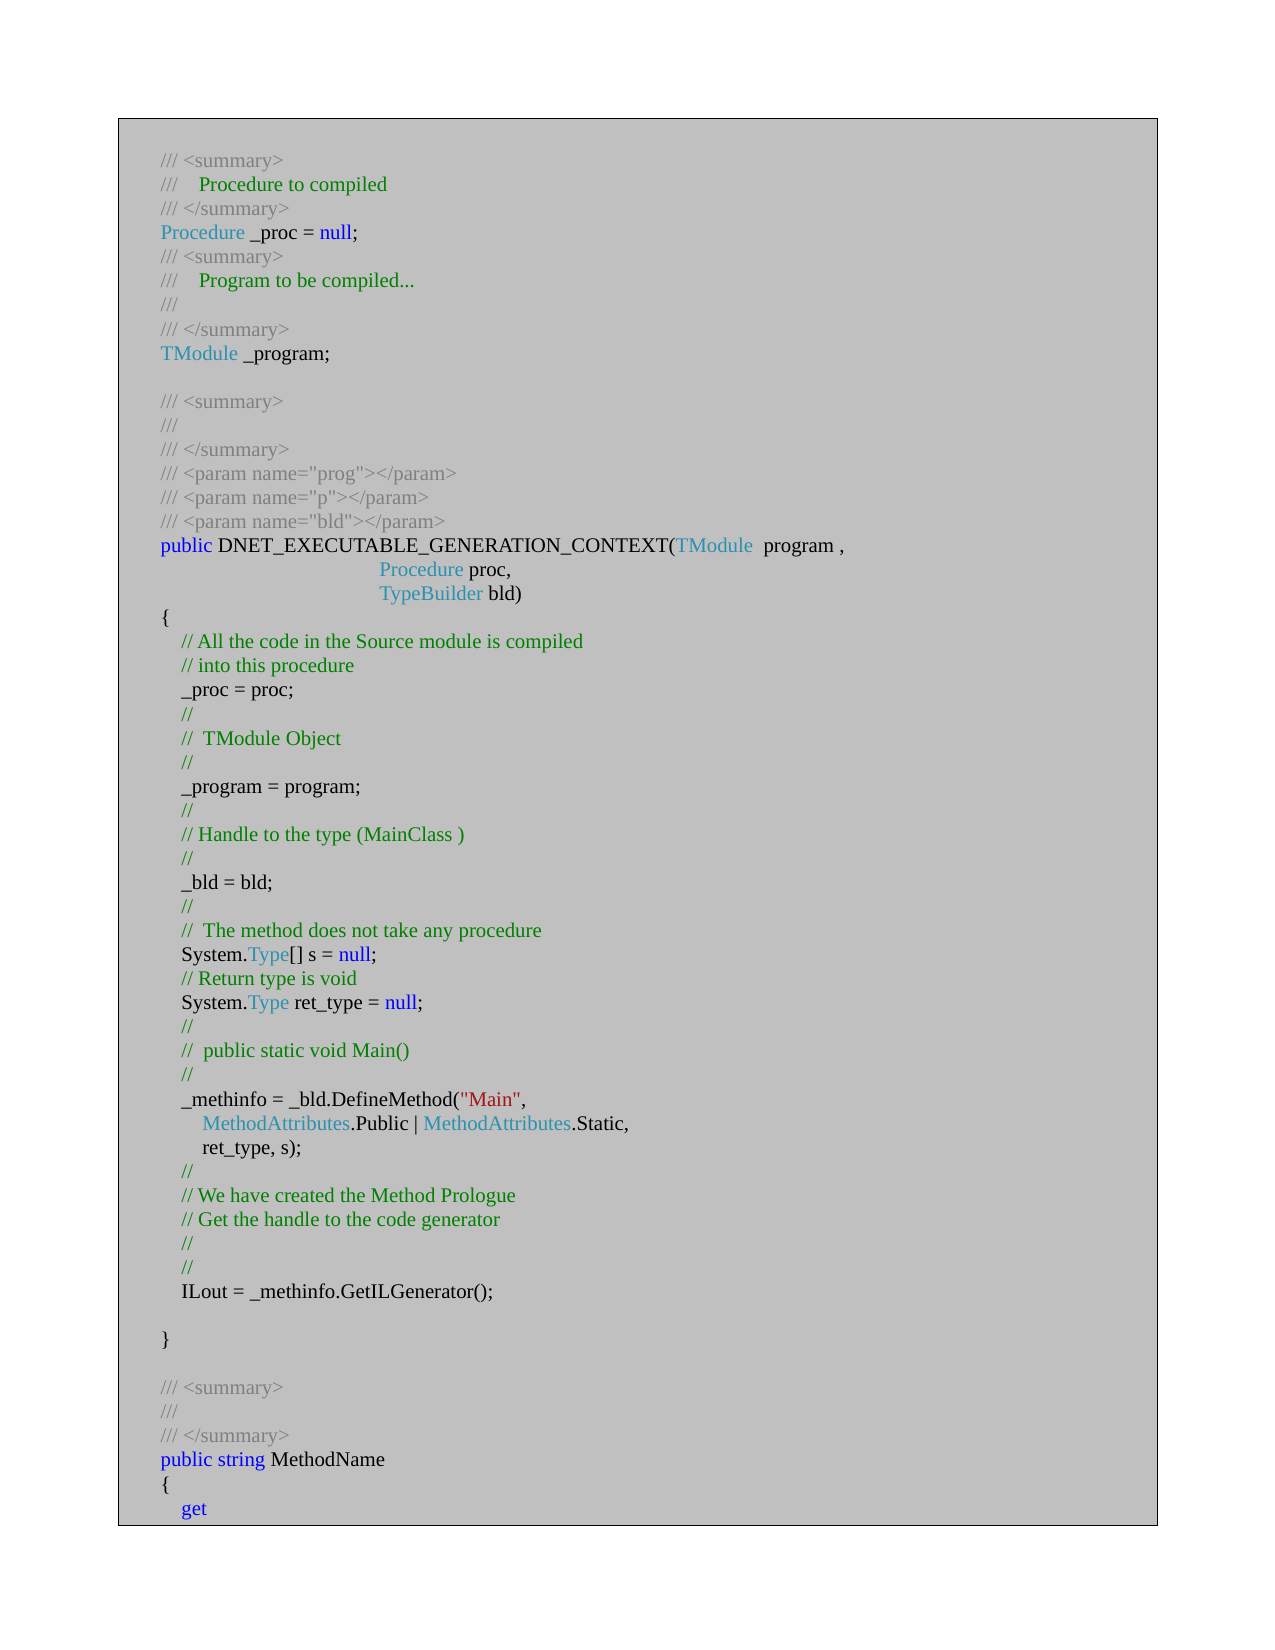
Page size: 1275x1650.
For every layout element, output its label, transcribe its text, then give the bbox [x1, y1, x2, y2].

table_header /// <summary> /// Procedure to compiled /// </summary> Procedure _proc = null; /// <summary> /// Program to be compiled... /// /// </summary> TModule _program; /// <summary> /// /// </summary> /// <param name="prog"></param> /// <param name="p"></param> /// <param name="bld"></param> public DNET_EXECUTABLE_GENERATION_CONTEXT(TModule program , Procedure proc, TypeBuilder bld) { // All the code in the Source module is compiled // into this procedure _proc = proc; // // TModule Object // _program = program; // // Handle to the type (MainClass ) // _bld = bld; // // The method does not take any procedure System.Type[] s = null; // Return type is void System.Type ret_type = null; // // public static void Main() // _methinfo = _bld.DefineMethod("Main", MethodAttributes.Public | MethodAttributes.Static, ret_type, s); // // We have created the Method Prologue // Get the handle to the code generator // // ILout = _methinfo.GetILGenerator(); } /// <summary> /// /// </summary> public string MethodName { get [119, 119, 1157, 1525]
